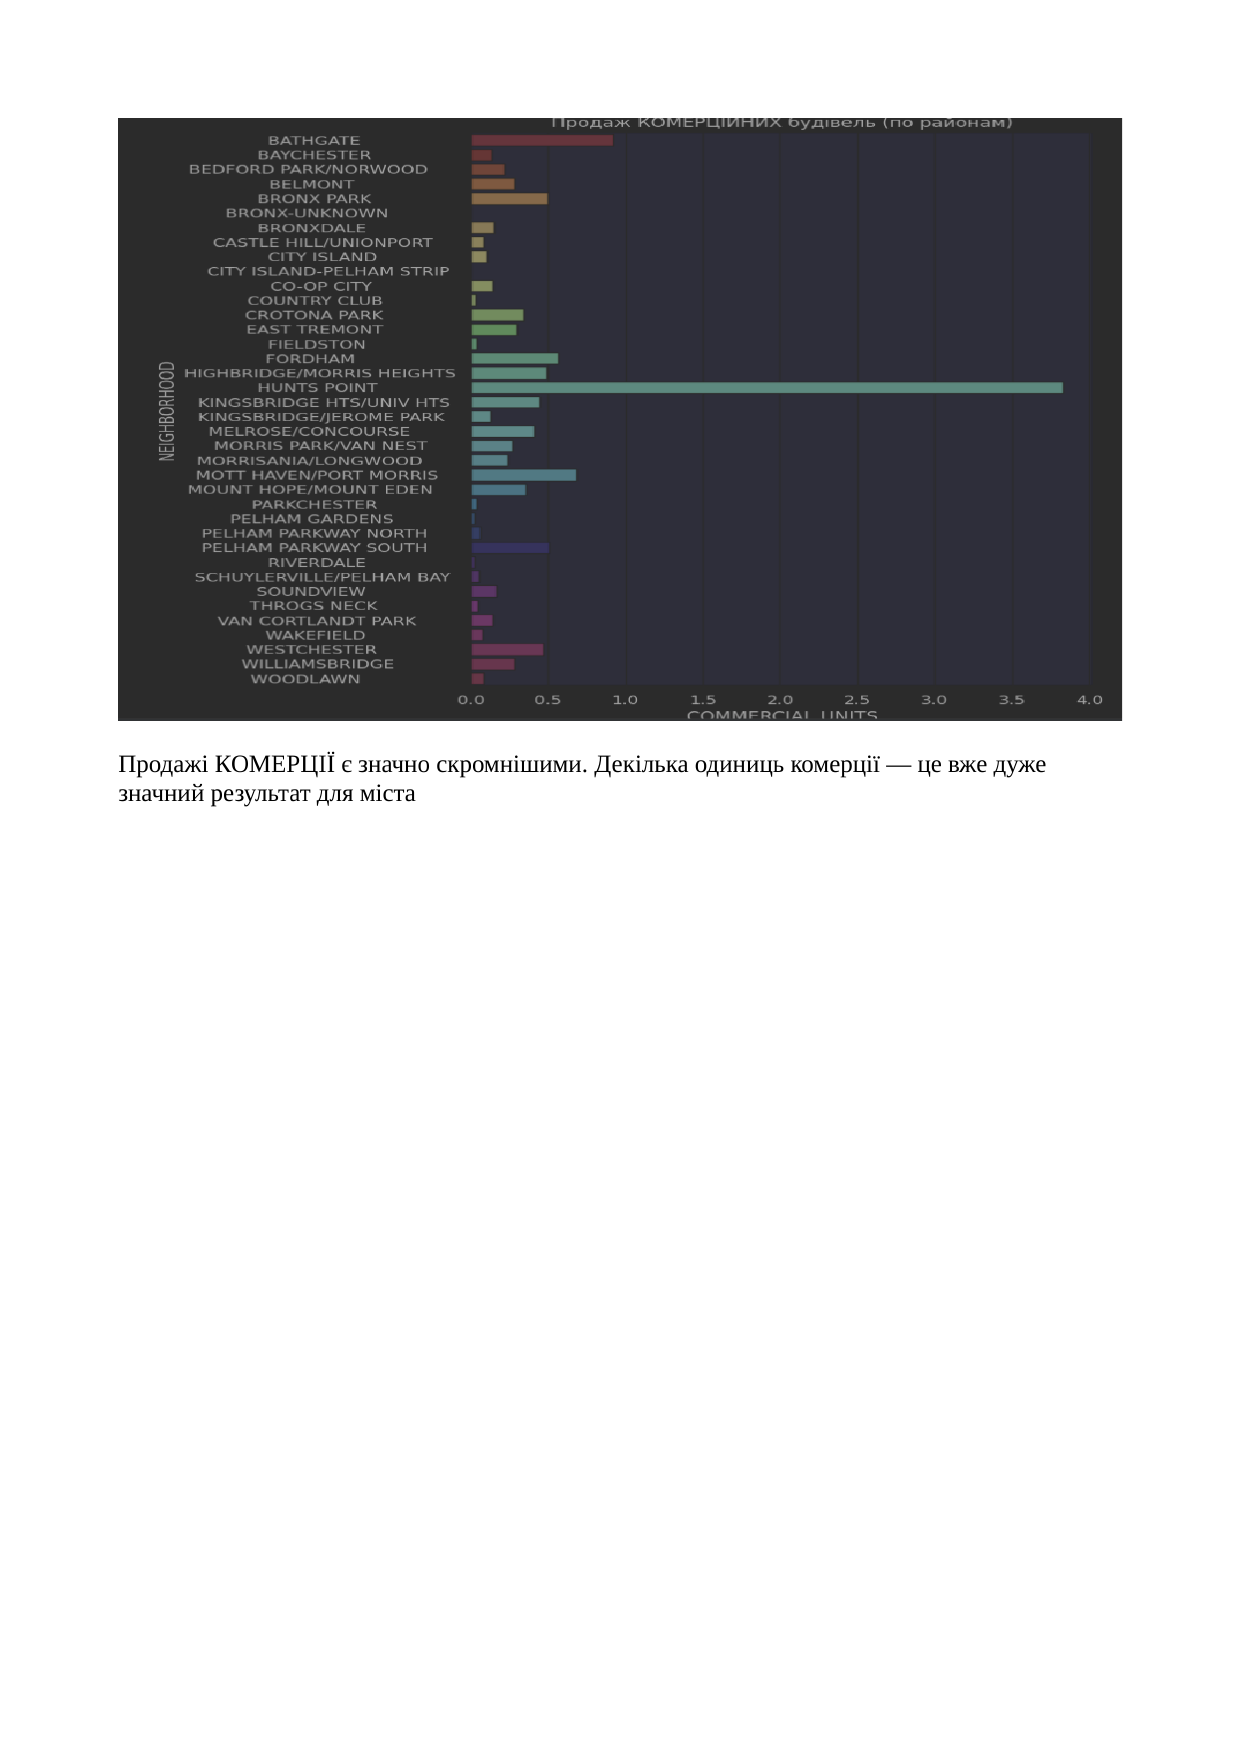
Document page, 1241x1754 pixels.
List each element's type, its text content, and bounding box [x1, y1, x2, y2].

text Продажі КОМЕРЦІЇ є значно скромнішими. Декілька одиниць комерції — це вже дуже значний результат для міста [118, 749, 1122, 807]
picture [118, 118, 1123, 721]
